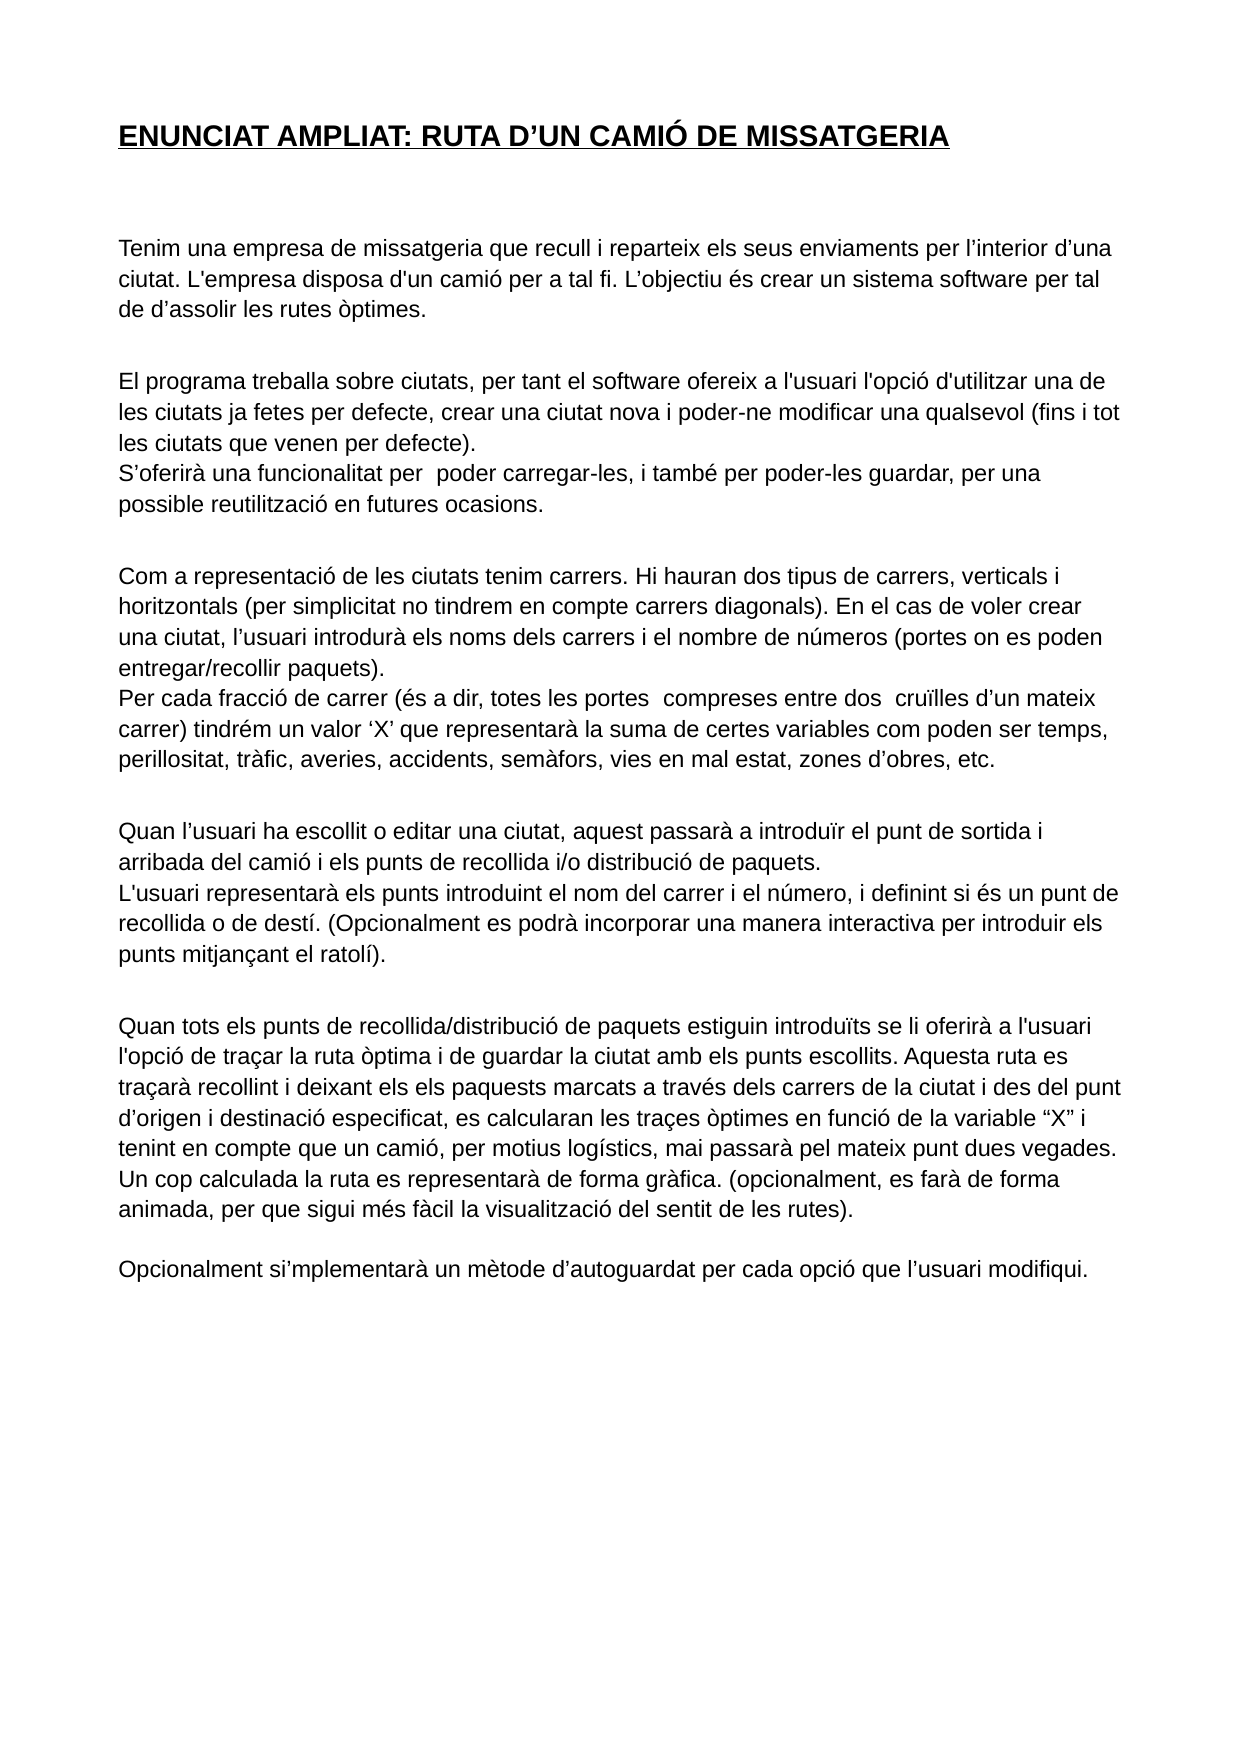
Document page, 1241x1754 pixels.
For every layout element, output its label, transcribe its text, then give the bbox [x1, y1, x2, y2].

text L'usuari representarà els punts introduint el nom del carrer i el número, i definint si és un punt de recollida o de destí. (Opcionalment es podrà incorporar una manera interactiva per introduir els punts mitjançant el ratolí). [118, 879, 1122, 967]
text El programa treballa sobre ciutats, per tant el software ofereix a l'usuari l'opció d'utilitzar una de les ciutats ja fetes per defecte, crear una ciutat nova i poder-ne modificar una qualsevol (fins i tot les ciutats que venen per defecte). [118, 368, 1122, 456]
text Quan l’usuari ha escollit o editar una ciutat, aquest passarà a introduïr el punt de sortida i arribada del camió i els punts de recollida i/o distribució de paquets. [118, 818, 1122, 875]
text Tenim una empresa de missatgeria que recull i reparteix els seus enviaments per l’interior d’una ciutat. L'empresa disposa d'un camió per a tal fi. L’objectiu és crear un sistema software per tal de d’assolir les rutes òptimes. [118, 235, 1122, 323]
text Com a representació de les ciutats tenim carrers. Hi hauran dos tipus de carrers, verticals i horitzontals (per simplicitat no tindrem en compte carrers diagonals). En el cas de voler crear una ciutat, l’usuari introdurà els noms dels carrers i el nombre de números (portes on es poden entregar/recollir paquets). [118, 562, 1122, 681]
text Per cada fracció de carrer (és a dir, totes les portes compreses entre dos cruïlles d’un mateix carrer) tindrém un valor ‘X’ que representarà la suma de certes variables com poden ser temps, perillositat, tràfic, averies, accidents, semàfors, vies en mal estat, zones d’obres, etc. [118, 685, 1122, 773]
text Opcionalment si’mplementarà un mètode d’autoguardat per cada opció que l’usuari modifiqui. [118, 1227, 1122, 1282]
text ENUNCIAT AMPLIAT: RUTA D’UN CAMIÓ DE MISSATGERIA [118, 118, 1122, 152]
text Quan tots els punts de recollida/distribució de paquets estiguin introduïts se li oferirà a l'usuari l'opció de traçar la ruta òptima i de guardar la ciutat amb els punts escollits. Aquesta ruta es traçarà recollint i deixant els els paquests marcats a través dels carrers de la ciutat i des del punt d’origen i destinació especificat, es calcularan les traçes òptimes en funció de la variable “X” i tenint en compte que un camió, per motius logístics, mai passarà pel mateix punt dues vegades. Un cop calculada la ruta es representarà de forma gràfica. (opcionalment, es farà de forma animada, per que sigui més fàcil la visualització del sentit de les rutes). [118, 1012, 1122, 1223]
text S’oferirà una funcionalitat per poder carregar-les, i també per poder-les guardar, per una possible reutilització en futures ocasions. [118, 460, 1122, 517]
